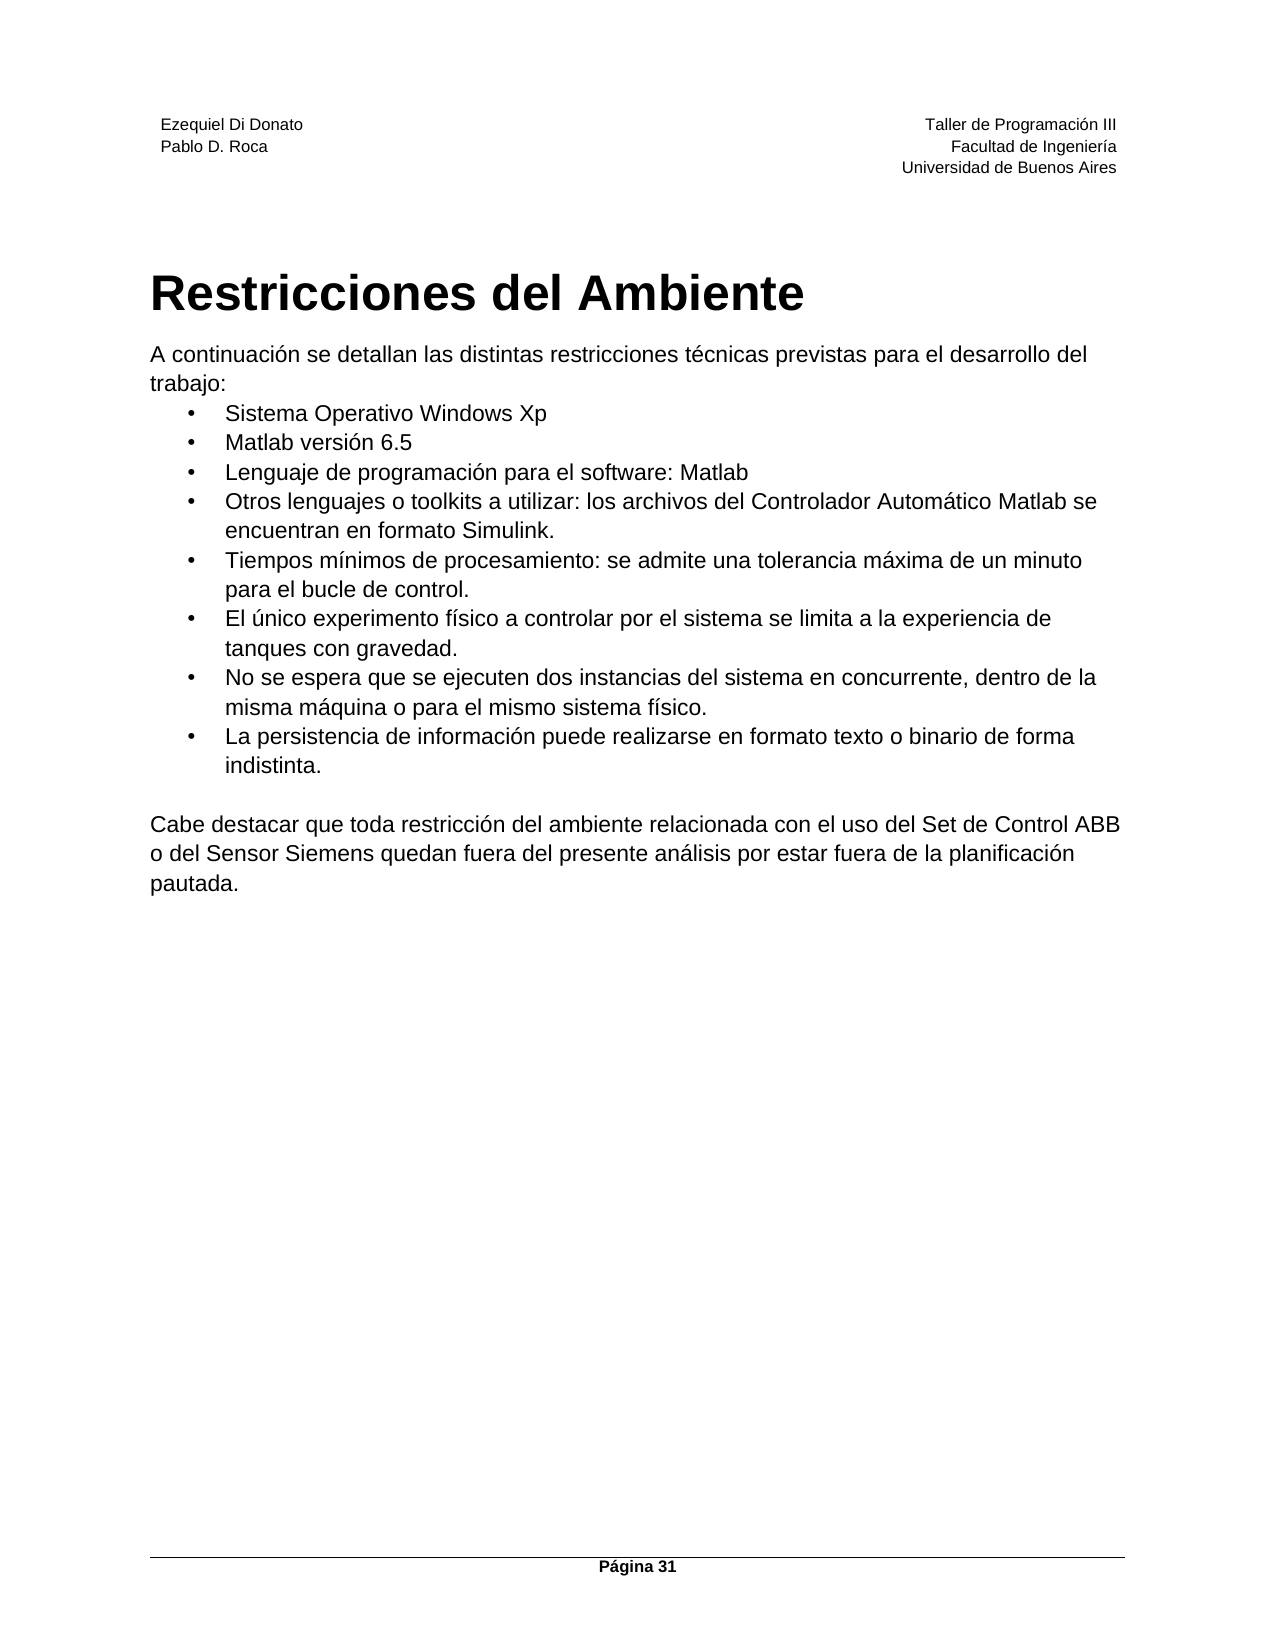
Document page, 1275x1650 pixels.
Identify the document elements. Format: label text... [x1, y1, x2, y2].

list Sistema Operativo Windows Xp [187, 401, 1125, 426]
list No se espera que se ejecuten dos instancias del sistema en concurrente, dentro de la misma máquina o para el mismo sistema físico. [187, 665, 1125, 720]
list La persistencia de información puede realizarse en formato texto o binario de forma indistinta. [187, 724, 1125, 779]
list El único experimento físico a controlar por el sistema se limita a la experiencia de tanques con gravedad. [187, 606, 1125, 661]
list Matlab versión 6.5 [187, 430, 1125, 456]
list Otros lenguajes o toolkits a utilizar: los archivos del Controlador Automático Matlab se encuentran en formato Simulink. [187, 489, 1125, 544]
list Tiempos mínimos de procesamiento: se admite una tolerancia máxima de un minuto para el bucle de control. [187, 547, 1125, 602]
subtitle Restricciones del Ambiente [150, 265, 1125, 321]
list Lenguaje de programación para el software: Matlab [187, 459, 1125, 485]
text A continuación se detallan las distintas restricciones técnicas previstas para el desarrollo del trabajo: [150, 342, 1125, 397]
text Cabe destacar que toda restricción del ambiente relacionada con el uso del Set de Control ABB o del Sensor Siemens quedan fuera del presente análisis por estar fuera de la planificación pautada. [150, 812, 1125, 896]
